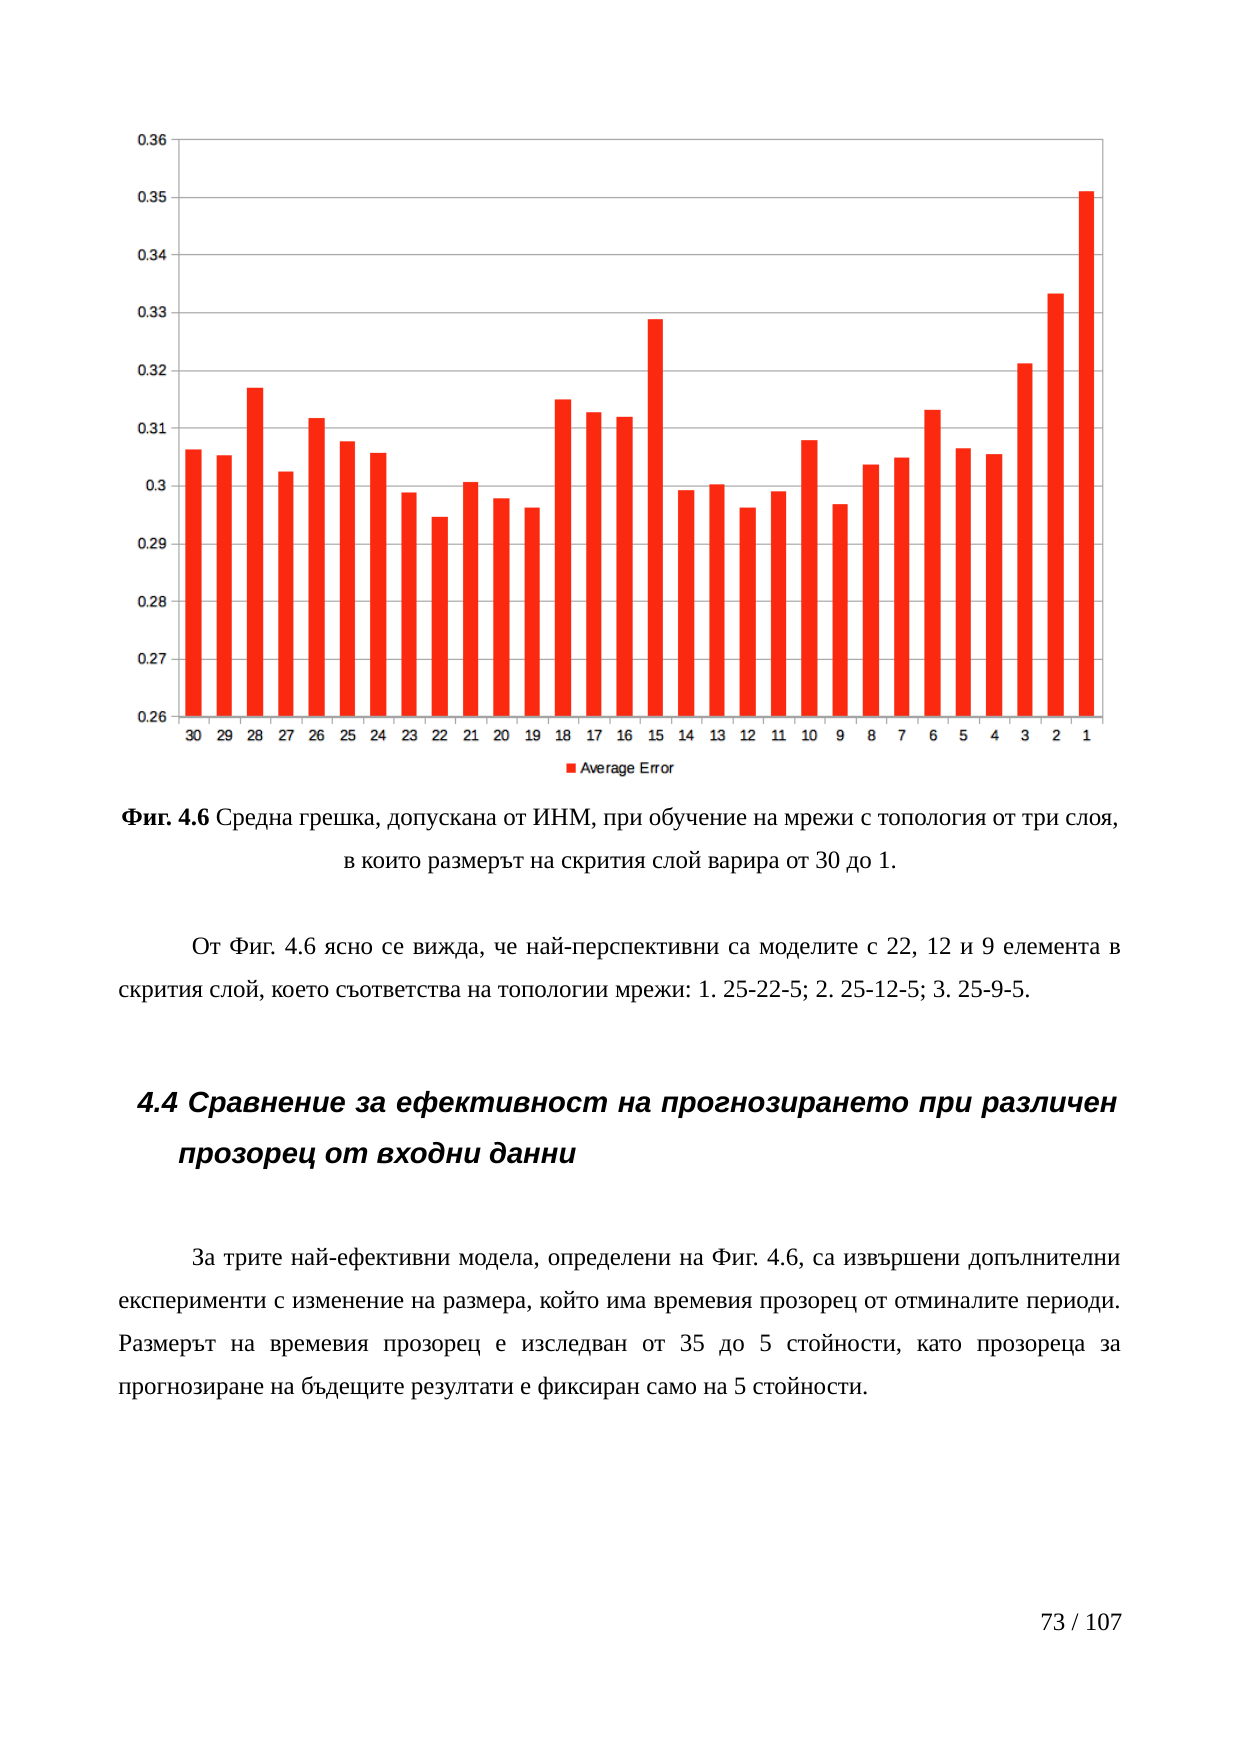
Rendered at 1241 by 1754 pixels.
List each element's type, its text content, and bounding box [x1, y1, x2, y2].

subtitle 4.4 Сравнение за ефективност на прогнозирането при различен прозорец от входни данни [118, 1086, 1122, 1169]
text Фиг. 4.6 Средна грешка, допускана от ИНМ, при обучение на мрежи с топология от три слоя, в които размерът на скрития слой варира от 30 до 1. [118, 788, 1122, 874]
picture [118, 118, 1122, 788]
text От Фиг. 4.6 ясно се вижда, че най-перспективни са моделите с 22, 12 и 9 елемента в скрития слой, което съответства на топологии мрежи: 1. 25-22-5; 2. 25-12-5; 3. 25-9-5. [118, 931, 1122, 1003]
text За трите най-ефективни модела, определени на Фиг. 4.6, са извършени допълнителни експерименти с изменение на размера, който има времевия прозорец от отминалите периоди. Размерът на времевия прозорец е изследван от 35 до 5 стойности, като прозореца за прогнозиране на бъдещите резултати е фиксиран само на 5 стойности. [118, 1242, 1122, 1400]
